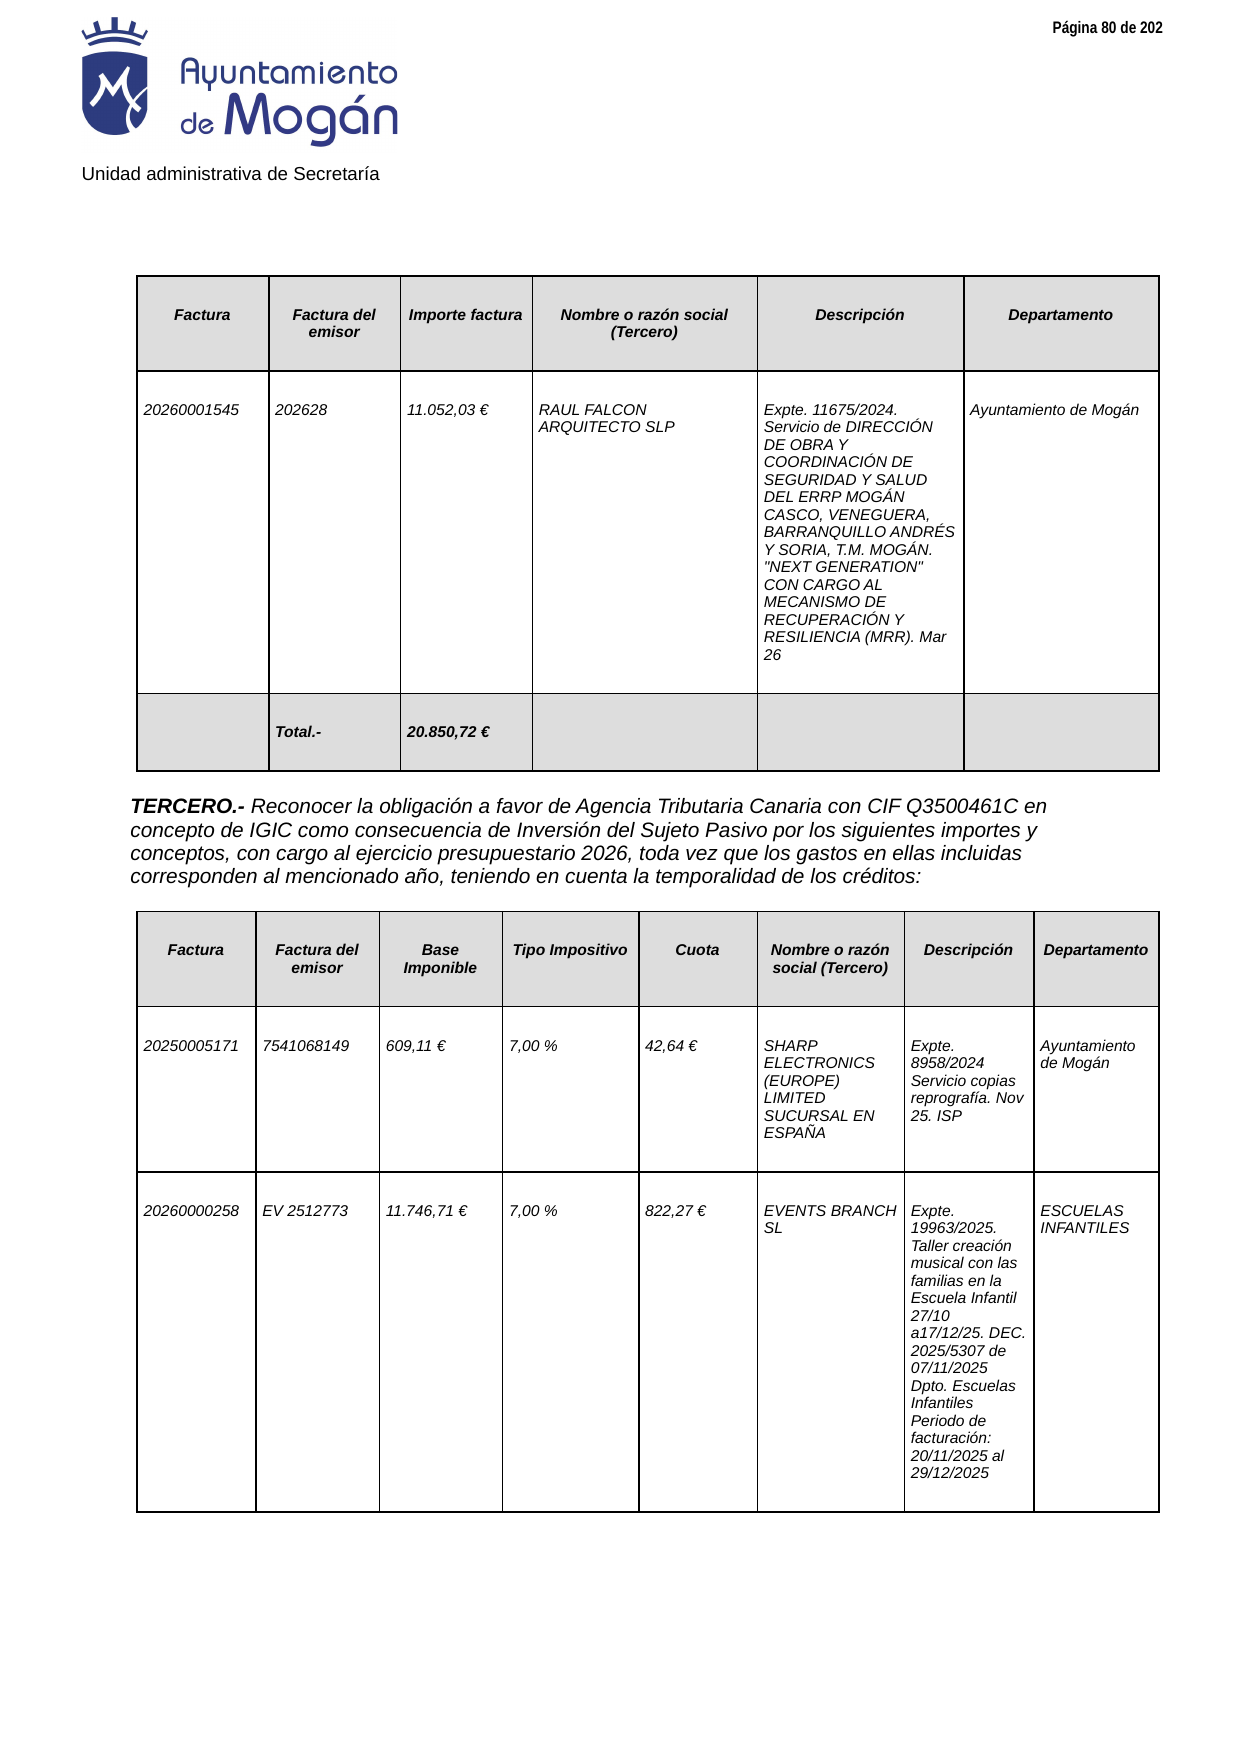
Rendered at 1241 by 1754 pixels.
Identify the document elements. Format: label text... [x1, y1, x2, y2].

table_cell [533, 694, 757, 770]
table_cell Ayuntamiento de Mogán [965, 372, 1158, 693]
table_header Factura del emisor [270, 277, 400, 370]
table_cell 7,00 % [503, 1173, 638, 1511]
table_cell Total.- [270, 694, 400, 770]
table_cell 20.850,72 € [401, 694, 532, 770]
table_header Factura del emisor [257, 912, 379, 1006]
table_header Descripción [758, 277, 963, 370]
table_cell SHARP ELECTRONICS (EUROPE) LIMITED SUCURSAL EN ESPAÑA [758, 1007, 904, 1171]
table_cell [965, 694, 1158, 770]
table_cell RAUL FALCON ARQUITECTO SLP [533, 372, 757, 693]
table_cell 11.746,71 € [380, 1173, 502, 1511]
table_cell ESCUELAS INFANTILES [1035, 1173, 1158, 1511]
table_cell Expte. 8958/2024 Servicio copias reprografía. Nov 25. ISP [905, 1007, 1033, 1171]
table_header Factura [138, 277, 268, 370]
picture [81, 17, 398, 153]
table_cell 609,11 € [380, 1007, 502, 1171]
table_cell 822,27 € [640, 1173, 757, 1511]
table_cell 20260001545 [138, 372, 268, 693]
table_header Factura [138, 912, 255, 1006]
table_cell Expte. 19963/2025. Taller creación musical con las familias en la Escuela Infantil 27/10 a17/12/25. DEC. 2025/5307 de 07/11/2025 Dpto. Escuelas Infantiles Periodo de facturación: 20/11/2025 al 29/12/2025 [905, 1173, 1033, 1511]
table_header Departamento [965, 277, 1158, 370]
table_header Nombre o razón social (Tercero) [758, 912, 904, 1006]
table_cell EV 2512773 [257, 1173, 379, 1511]
table_cell [138, 694, 268, 770]
table_header Tipo Impositivo [503, 912, 638, 1006]
table_header Nombre o razón social (Tercero) [533, 277, 757, 370]
table_cell 11.052,03 € [401, 372, 532, 693]
table_cell Expte. 11675/2024. Servicio de DIRECCIÓN DE OBRA Y COORDINACIÓN DE SEGURIDAD Y SALUD DEL ERRP MOGÁN CASCO, VENEGUERA, BARRANQUILLO ANDRÉS Y SORIA, T.M. MOGÁN. "NEXT GENERATION" CON CARGO AL MECANISMO DE RECUPERACIÓN Y RESILIENCIA (MRR). Mar 26 [758, 372, 963, 693]
table_cell 7,00 % [503, 1007, 638, 1171]
table_header Base Imponible [380, 912, 502, 1006]
table_cell 7541068149 [257, 1007, 379, 1171]
table_header Descripción [905, 912, 1033, 1006]
table_cell 202628 [270, 372, 400, 693]
table_cell EVENTS BRANCH SL [758, 1173, 904, 1511]
table_header Departamento [1035, 912, 1158, 1006]
table_cell 42,64 € [640, 1007, 757, 1171]
table_header Importe factura [401, 277, 532, 370]
table_cell 20250005171 [138, 1007, 255, 1171]
table_header Cuota [640, 912, 757, 1006]
table_cell Ayuntamiento de Mogán [1035, 1007, 1158, 1171]
table_cell 20260000258 [138, 1173, 255, 1511]
text TERCERO.- Reconocer la obligación a favor de Agencia Tributaria Canaria con CIF Q3500461C en concepto de IGIC como consecuencia de Inversión del Sujeto Pasivo por los siguientes importes y conceptos, con cargo al ejercicio presupuestario 2026, toda vez que los gastos en ellas incluidas corresponden al mencionado año, teniendo en cuenta la temporalidad de los créditos: [130, 795, 1110, 888]
table_cell [758, 694, 963, 770]
